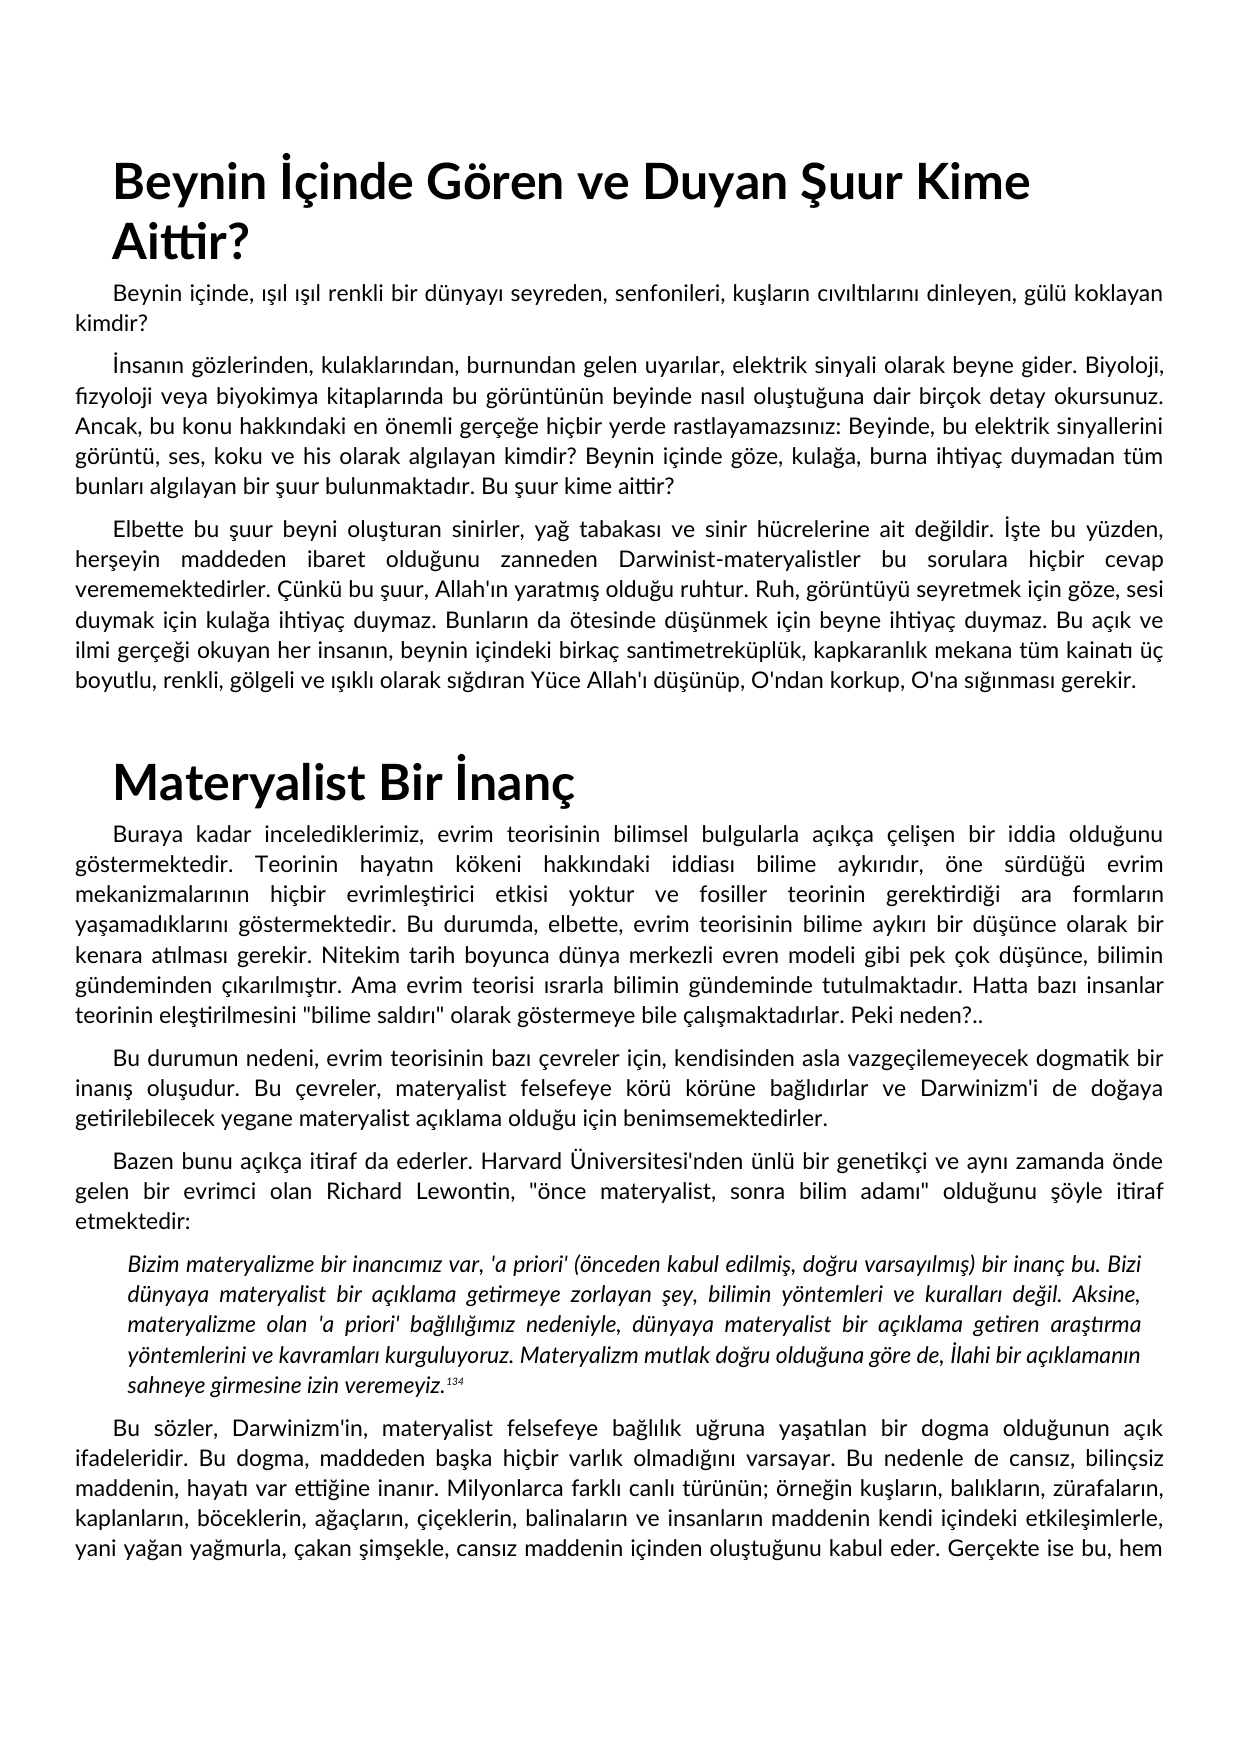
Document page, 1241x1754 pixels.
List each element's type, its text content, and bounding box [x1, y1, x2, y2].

text İnsanın gözlerinden, kulaklarından, burnundan gelen uyarılar, elektrik sinyali olarak beyne gider. Biyoloji, fizyoloji veya biyokimya kitaplarında bu görüntünün beyinde nasıl oluştuğuna dair birçok detay okursunuz. Ancak, bu konu hakkındaki en önemli gerçeğe hiçbir yerde rastlayamazsınız: Beyinde, bu elektrik sinyallerini görüntü, ses, koku ve his olarak algılayan kimdir? Beynin içinde göze, kulağa, burna ihtiyaç duymadan tüm bunları algılayan bir şuur bulunmaktadır. Bu şuur kime aittir? [75, 351, 1165, 499]
subtitle Beynin İçinde Gören ve Duyan Şuur Kime Aittir? [112, 150, 1165, 270]
subtitle Materyalist Bir İnanç [112, 751, 1165, 811]
text Elbette bu şuur beyni oluşturan sinirler, yağ tabakası ve sinir hücrelerine ait değildir. İşte bu yüzden, herşeyin maddeden ibaret olduğunu zanneden Darwinist-materyalistler bu sorulara hiçbir cevap verememektedirler. Çünkü bu şuur, Allah'ın yaratmış olduğu ruhtur. Ruh, görüntüyü seyretmek için göze, sesi duymak için kulağa ihtiyaç duymaz. Bunların da ötesinde düşünmek için beyne ihtiyaç duymaz. Bu açık ve ilmi gerçeği okuyan her insanın, beynin içindeki birkaç santimetreküplük, kapkaranlık mekana tüm kainatı üç boyutlu, renkli, gölgeli ve ışıklı olarak sığdıran Yüce Allah'ı düşünüp, O'ndan korkup, O'na sığınması gerekir. [75, 515, 1165, 693]
text Bazen bunu açıkça itiraf da ederler. Harvard Üniversitesi'nden ünlü bir genetikçi ve aynı zamanda önde gelen bir evrimci olan Richard Lewontin, "önce materyalist, sonra bilim adamı" olduğunu şöyle itiraf etmektedir: [75, 1147, 1165, 1234]
text Bu durumun nedeni, evrim teorisinin bazı çevreler için, kendisinden asla vazgeçilemeyecek dogmatik bir inanış oluşudur. Bu çevreler, materyalist felsefeye körü körüne bağlıdırlar ve Darwinizm'i de doğaya getirilebilecek yegane materyalist açıklama olduğu için benimsemektedirler. [75, 1043, 1165, 1131]
text Buraya kadar incelediklerimiz, evrim teorisinin bilimsel bulgularla açıkça çelişen bir iddia olduğunu göstermektedir. Teorinin hayatın kökeni hakkındaki iddiası bilime aykırıdır, öne sürdüğü evrim mekanizmalarının hiçbir evrimleştirici etkisi yoktur ve fosiller teorinin gerektirdiği ara formların yaşamadıklarını göstermektedir. Bu durumda, elbette, evrim teorisinin bilime aykırı bir düşünce olarak bir kenara atılması gerekir. Nitekim tarih boyunca dünya merkezli evren modeli gibi pek çok düşünce, bilimin gündeminden çıkarılmıştır. Ama evrim teorisi ısrarla bilimin gündeminde tutulmaktadır. Hatta bazı insanlar teorinin eleştirilmesini "bilime saldırı" olarak göstermeye bile çalışmaktadırlar. Peki neden?.. [75, 819, 1165, 1028]
text Bizim materyalizme bir inancımız var, 'a priori' (önceden kabul edilmiş, doğru varsayılmış) bir inanç bu. Bizi dünyaya materyalist bir açıklama getirmeye zorlayan şey, bilimin yöntemleri ve kuralları değil. Aksine, materyalizme olan 'a priori' bağlılığımız nedeniyle, dünyaya materyalist bir açıklama getiren araştırma yöntemlerini ve kavramları kurguluyoruz. Materyalizm mutlak doğru olduğuna göre de, İlahi bir açıklamanın sahneye girmesine izin veremeyiz.134 [127, 1250, 1143, 1398]
text Bu sözler, Darwinizm'in, materyalist felsefeye bağlılık uğruna yaşatılan bir dogma olduğunun açık ifadeleridir. Bu dogma, maddeden başka hiçbir varlık olmadığını varsayar. Bu nedenle de cansız, bilinçsiz maddenin, hayatı var ettiğine inanır. Milyonlarca farklı canlı türünün; örneğin kuşların, balıkların, zürafaların, kaplanların, böceklerin, ağaçların, çiçeklerin, balinaların ve insanların maddenin kendi içindeki etkileşimlerle, yani yağan yağmurla, çakan şimşekle, cansız maddenin içinden oluştuğunu kabul eder. Gerçekte ise bu, hem [75, 1413, 1165, 1562]
text Beynin içinde, ışıl ışıl renkli bir dünyayı seyreden, senfonileri, kuşların cıvıltılarını dinleyen, gülü koklayan kimdir? [75, 278, 1165, 336]
